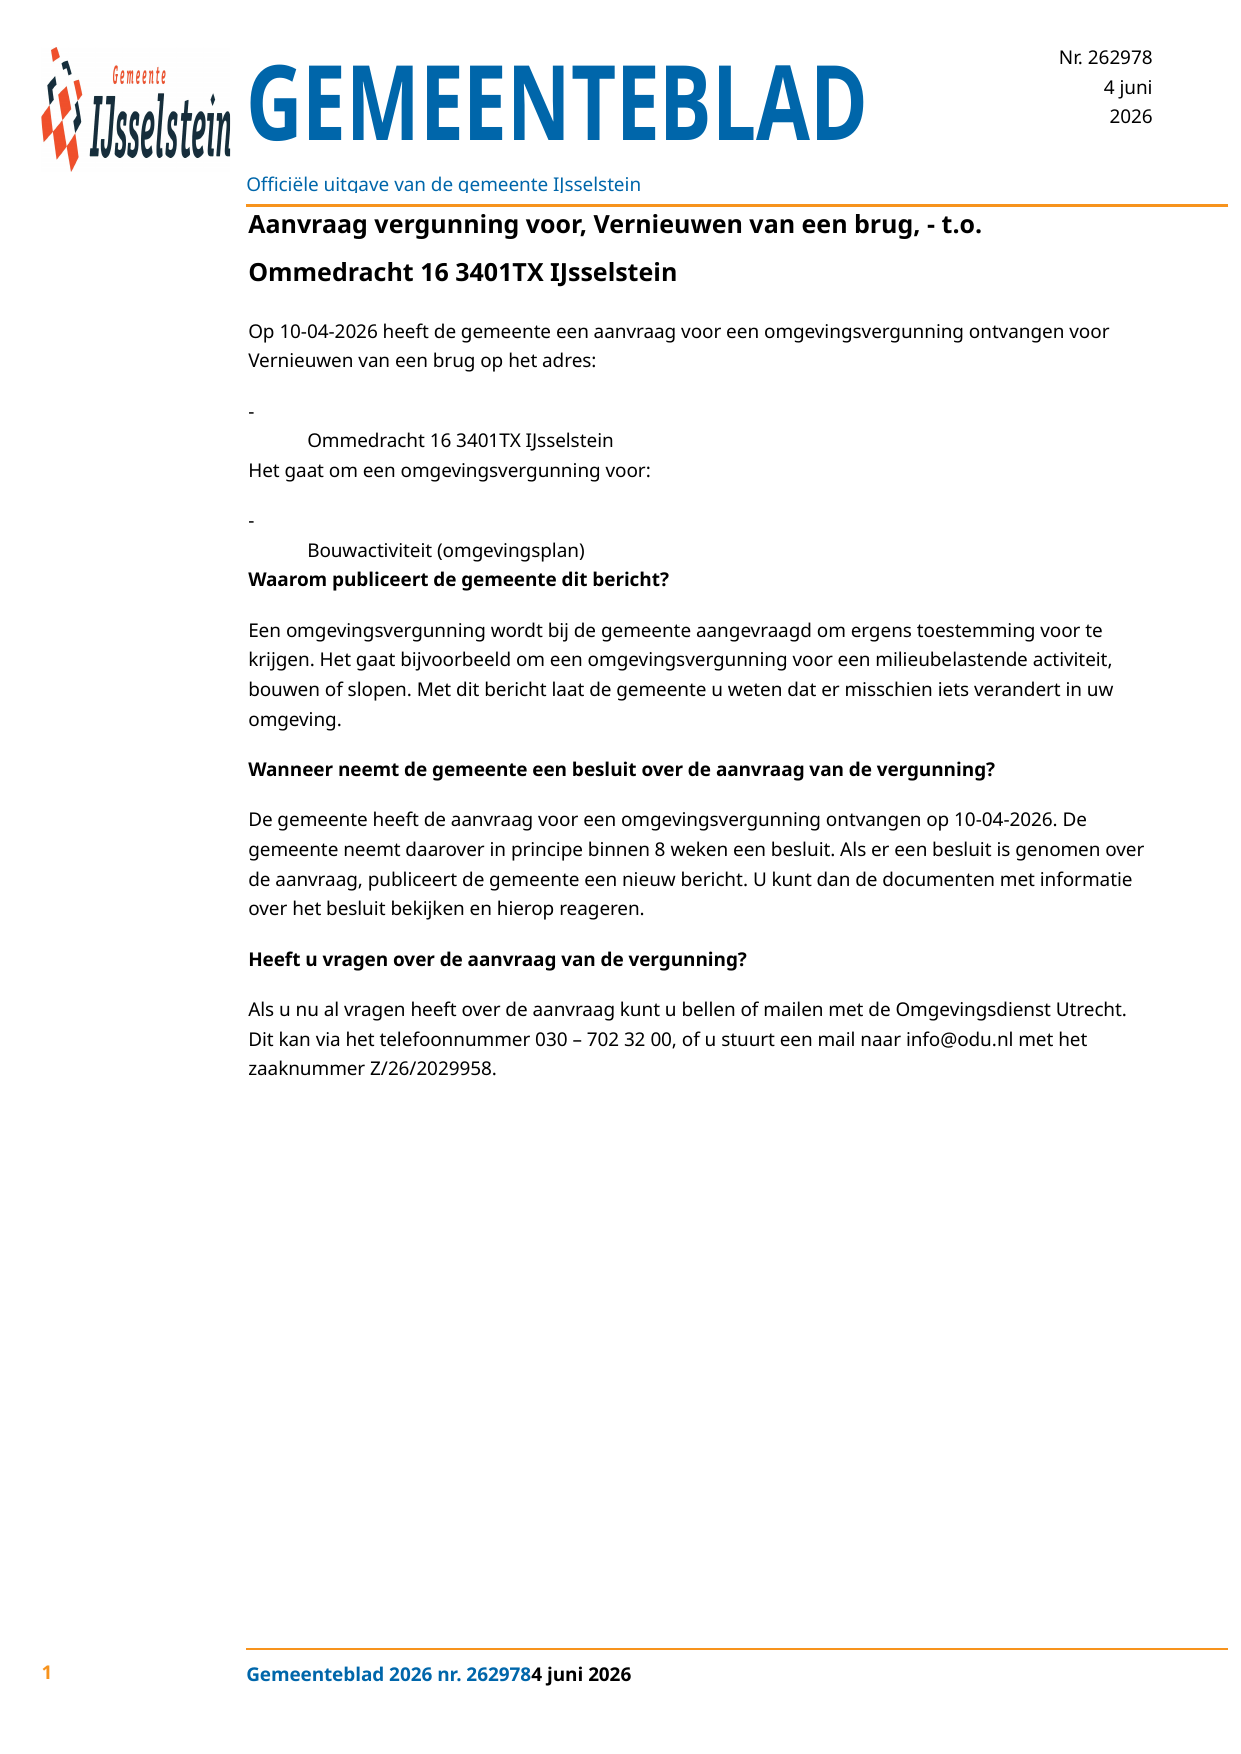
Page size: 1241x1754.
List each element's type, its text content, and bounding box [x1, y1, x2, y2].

list Ommedracht 16 3401TX IJsselstein [248, 427, 1152, 453]
text Een omgevingsvergunning wordt bij de gemeente aangevraagd om ergens toestemming voor te krijgen. Het gaat bijvoorbeeld om een omgevingsvergunning voor een milieubelastende activiteit, bouwen of slopen. Met dit bericht laat de gemeente u weten dat er misschien iets verandert in uw omgeving. [248, 617, 1152, 732]
text Heeft u vragen over de aanvraag van de vergunning? [248, 946, 1152, 972]
picture [41, 47, 231, 172]
text Het gaat om een omgevingsvergunning voor: [248, 457, 1152, 483]
list Bouwactiviteit (omgevingsplan) [248, 537, 1152, 563]
text De gemeente heeft de aanvraag voor een omgevingsvergunning ontvangen op 10-04-2026. De gemeente neemt daarover in principe binnen 8 weken een besluit. Als er een besluit is genomen over de aanvraag, publiceert de gemeente een nieuw bericht. U kunt dan de documenten met informatie over het besluit bekijken en hierop reageren. [248, 807, 1152, 921]
text Wanneer neemt de gemeente een besluit over de aanvraag van de vergunning? [248, 756, 1152, 782]
text Op 10-04-2026 heeft de gemeente een aanvraag voor een omgevingsvergunning ontvangen voor Vernieuwen van een brug op het adres: [248, 318, 1152, 373]
text Waarom publiceert de gemeente dit bericht? [248, 567, 1152, 592]
text Als u nu al vragen heeft over de aanvraag kunt u bellen of mailen met de Omgevingsdienst Utrecht. Dit kan via het telefoonnummer 030 – 702 32 00, of u stuurt een mail naar info@odu.nl met het zaaknummer Z/26/2029958. [248, 996, 1152, 1081]
text Aanvraag vergunning voor, Vernieuwen van een brug, - t.o. Ommedracht 16 3401TX IJsselstein [248, 207, 1152, 288]
